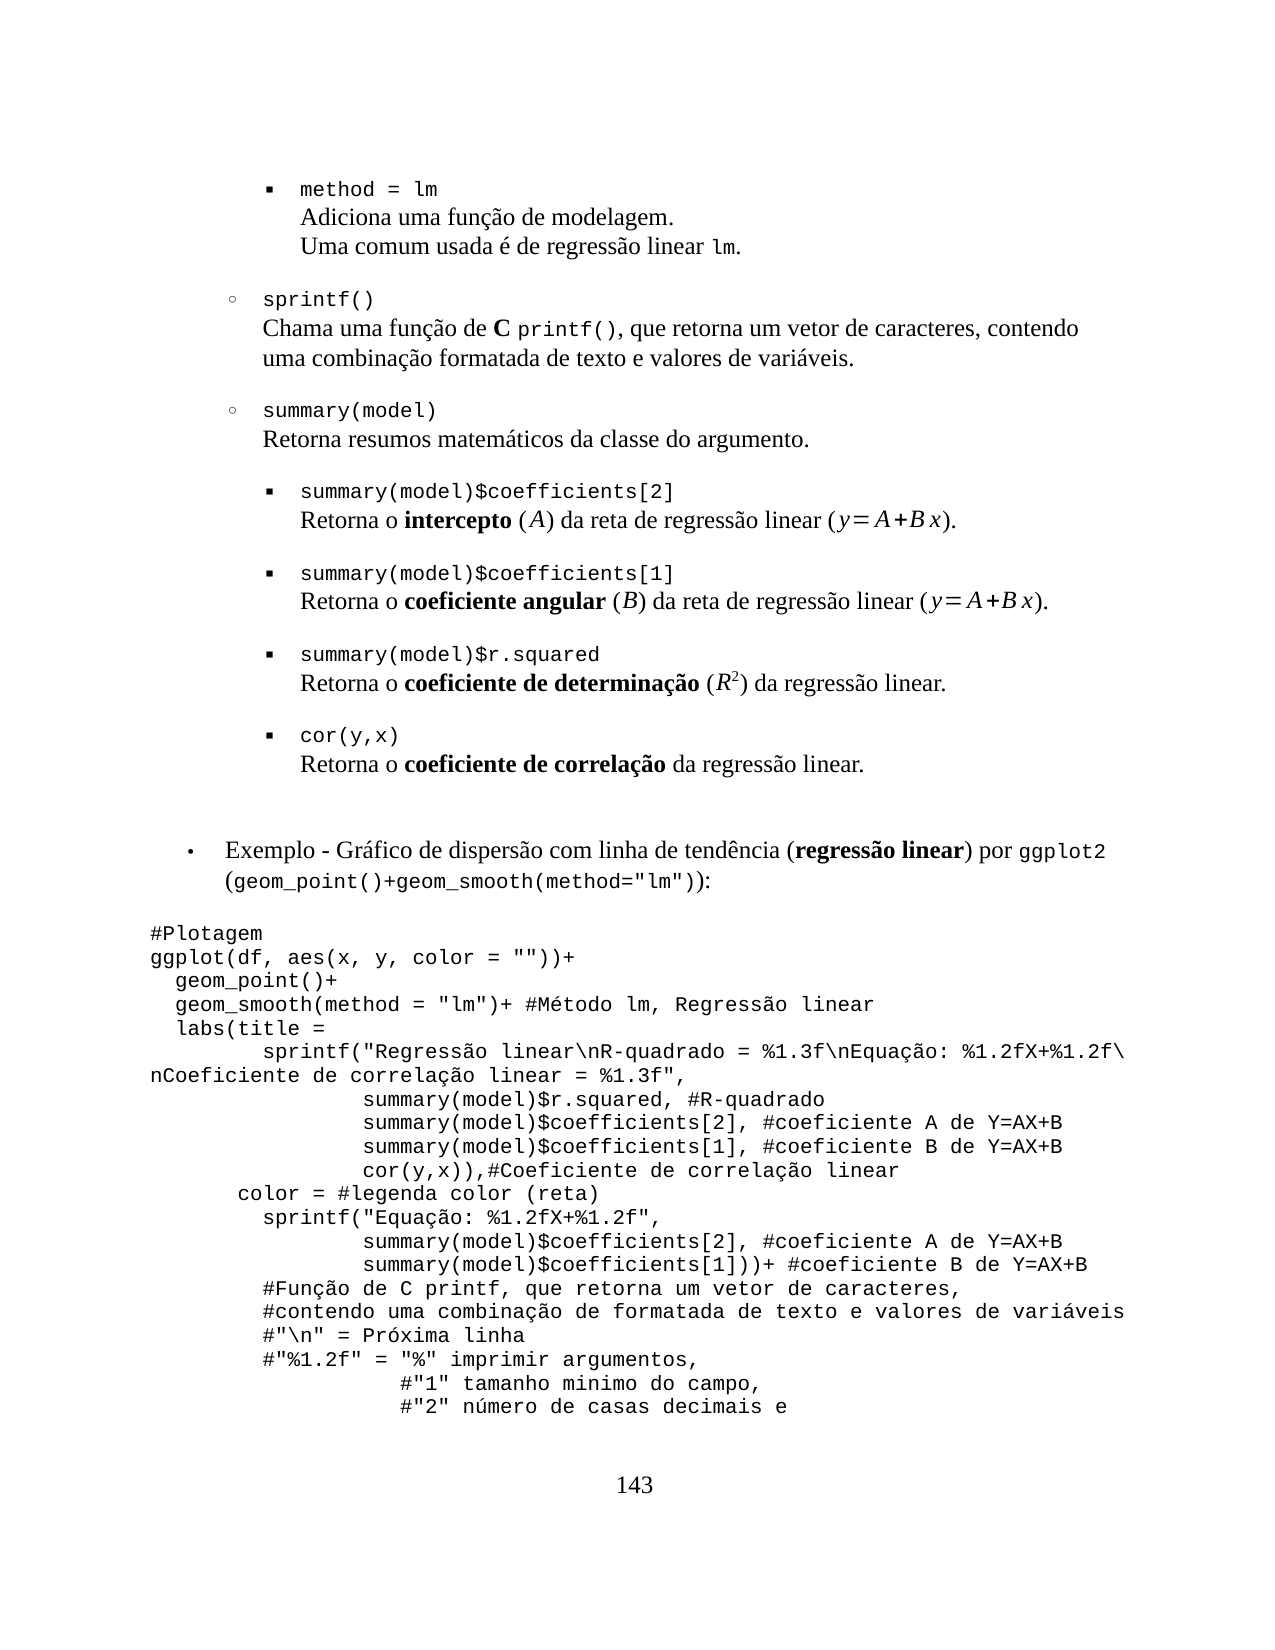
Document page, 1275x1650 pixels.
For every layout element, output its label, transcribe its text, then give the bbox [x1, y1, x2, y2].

text #"2" número de casas decimais e [150, 1396, 1125, 1420]
list summary(model) Retorna resumos matemáticos da classe do argumento. [225, 400, 1125, 481]
list summary(model)$coefficients[2] Retorna o intercepto () da reta de regressão linear (). [262, 481, 1125, 562]
list [225, 150, 1125, 179]
text #"1" tamanho minimo do campo, [150, 1372, 1125, 1396]
text summary(model)$coefficients[1]))+ #coeficiente B de Y=AX+B [150, 1254, 1125, 1278]
text summary(model)$r.squared, #R-quadrado [150, 1089, 1125, 1112]
list summary(model)$coefficients[1] Retorna o coeficiente angular () da reta de regressão linear (). [262, 562, 1125, 644]
text color = #legenda color (reta) [150, 1183, 1125, 1207]
text cor(y,x)),#Coeficiente de correlação linear [150, 1160, 1125, 1183]
text sprintf("Equação: %1.2fX+%1.2f", [150, 1207, 1125, 1231]
list Exemplo - Gráfico de dispersão com linha de tendência (regressão linear) por ggplot2 (geom_point()+geom_smooth(method="lm")): [187, 835, 1125, 923]
text #"\n" = Próxima linha [150, 1325, 1125, 1349]
text labs(title = [150, 1018, 1125, 1041]
text #"%1.2f" = "%" imprimir argumentos, [150, 1349, 1125, 1372]
text #contendo uma combinação de formatada de texto e valores de variáveis [150, 1302, 1125, 1325]
text summary(model)$coefficients[2], #coeficiente A de Y=AX+B [150, 1112, 1125, 1136]
text geom_point()+ [150, 971, 1125, 994]
list summary(model)$r.squared Retorna o coeficiente de determinação () da regressão linear. [262, 644, 1125, 725]
text ggplot(df, aes(x, y, color = ""))+ [150, 947, 1125, 971]
text #Função de C printf, que retorna um vetor de caracteres, [150, 1278, 1125, 1302]
list sprintf() Chama uma função de C printf(), que retorna um vetor de caracteres, contendo uma combinação formatada de texto e valores de variáveis. [225, 289, 1125, 400]
text summary(model)$coefficients[1], #coeficiente B de Y=AX+B [150, 1136, 1125, 1160]
list cor(y,x) Retorna o coeficiente de correlação da regressão linear. [262, 725, 1125, 807]
list method = lm Adiciona uma função de modelagem. Uma comum usada é de regressão linear lm. [262, 179, 1125, 289]
text #Plotagem [150, 923, 1125, 947]
text summary(model)$coefficients[2], #coeficiente A de Y=AX+B [150, 1231, 1125, 1254]
text geom_smooth(method = "lm")+ #Método lm, Regressão linear [150, 994, 1125, 1018]
text sprintf("Regressão linear\nR-quadrado = %1.3f\nEquação: %1.2fX+%1.2f\nCoeficiente de correlação linear = %1.3f", [150, 1041, 1125, 1089]
